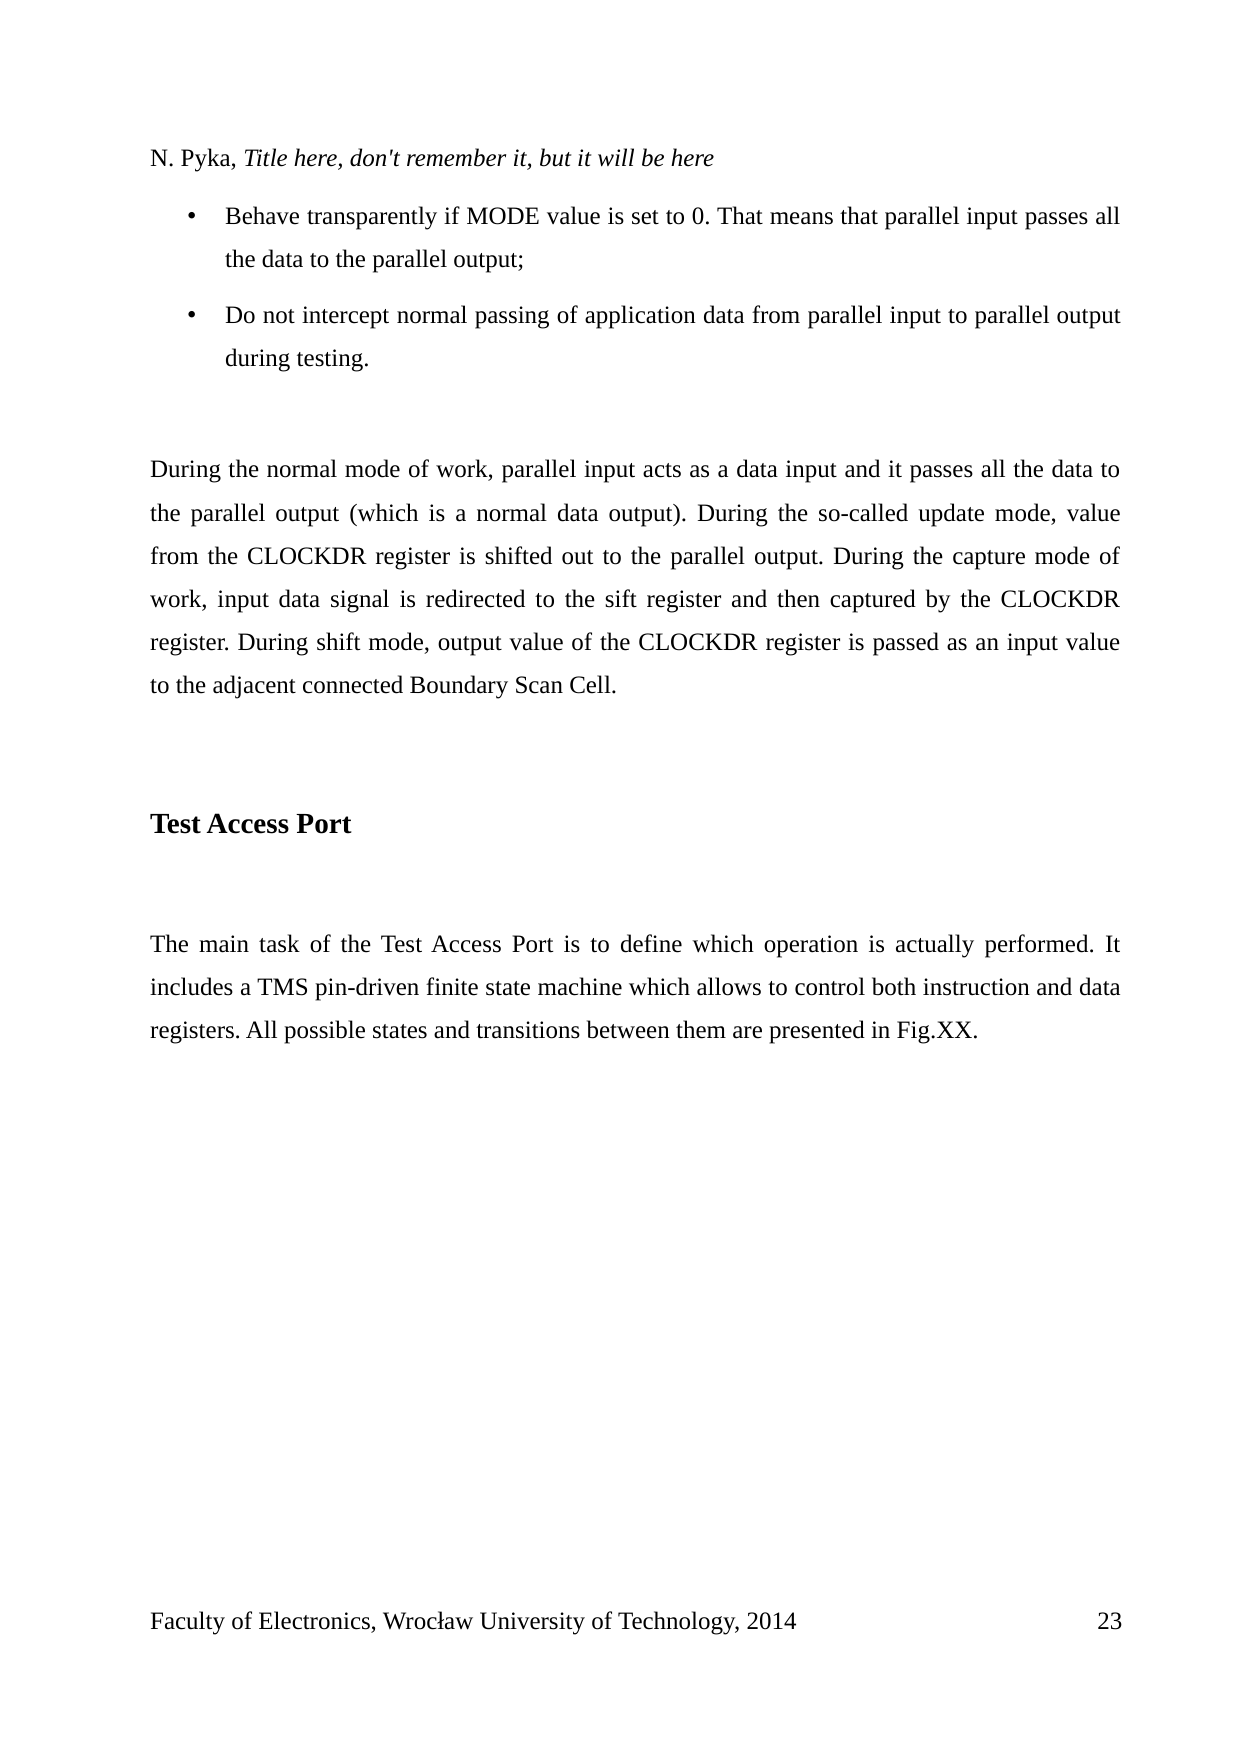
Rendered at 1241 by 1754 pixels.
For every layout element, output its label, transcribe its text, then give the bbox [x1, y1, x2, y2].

subtitle Test Access Port [150, 806, 1122, 840]
list Do not intercept normal passing of application data from parallel input to parallel output during testing. [187, 300, 1122, 372]
text During the normal mode of work, parallel input acts as a data input and it passes all the data to the parallel output (which is a normal data output). During the so-called update mode, value from the CLOCKDR register is shifted out to the parallel output. During the capture mode of work, input data signal is redirected to the sift register and then captured by the CLOCKDR register. During shift mode, output value of the CLOCKDR register is passed as an input value to the adjacent connected Boundary Scan Cell. [150, 454, 1122, 699]
text The main task of the Test Access Port is to define which operation is actually performed. It includes a TMS pin-driven finite state machine which allows to control both instruction and data registers. All possible states and transitions between them are presented in Fig.XX. [150, 929, 1122, 1044]
list Behave transparently if MODE value is set to 0. That means that parallel input passes all the data to the parallel output; [187, 201, 1122, 273]
